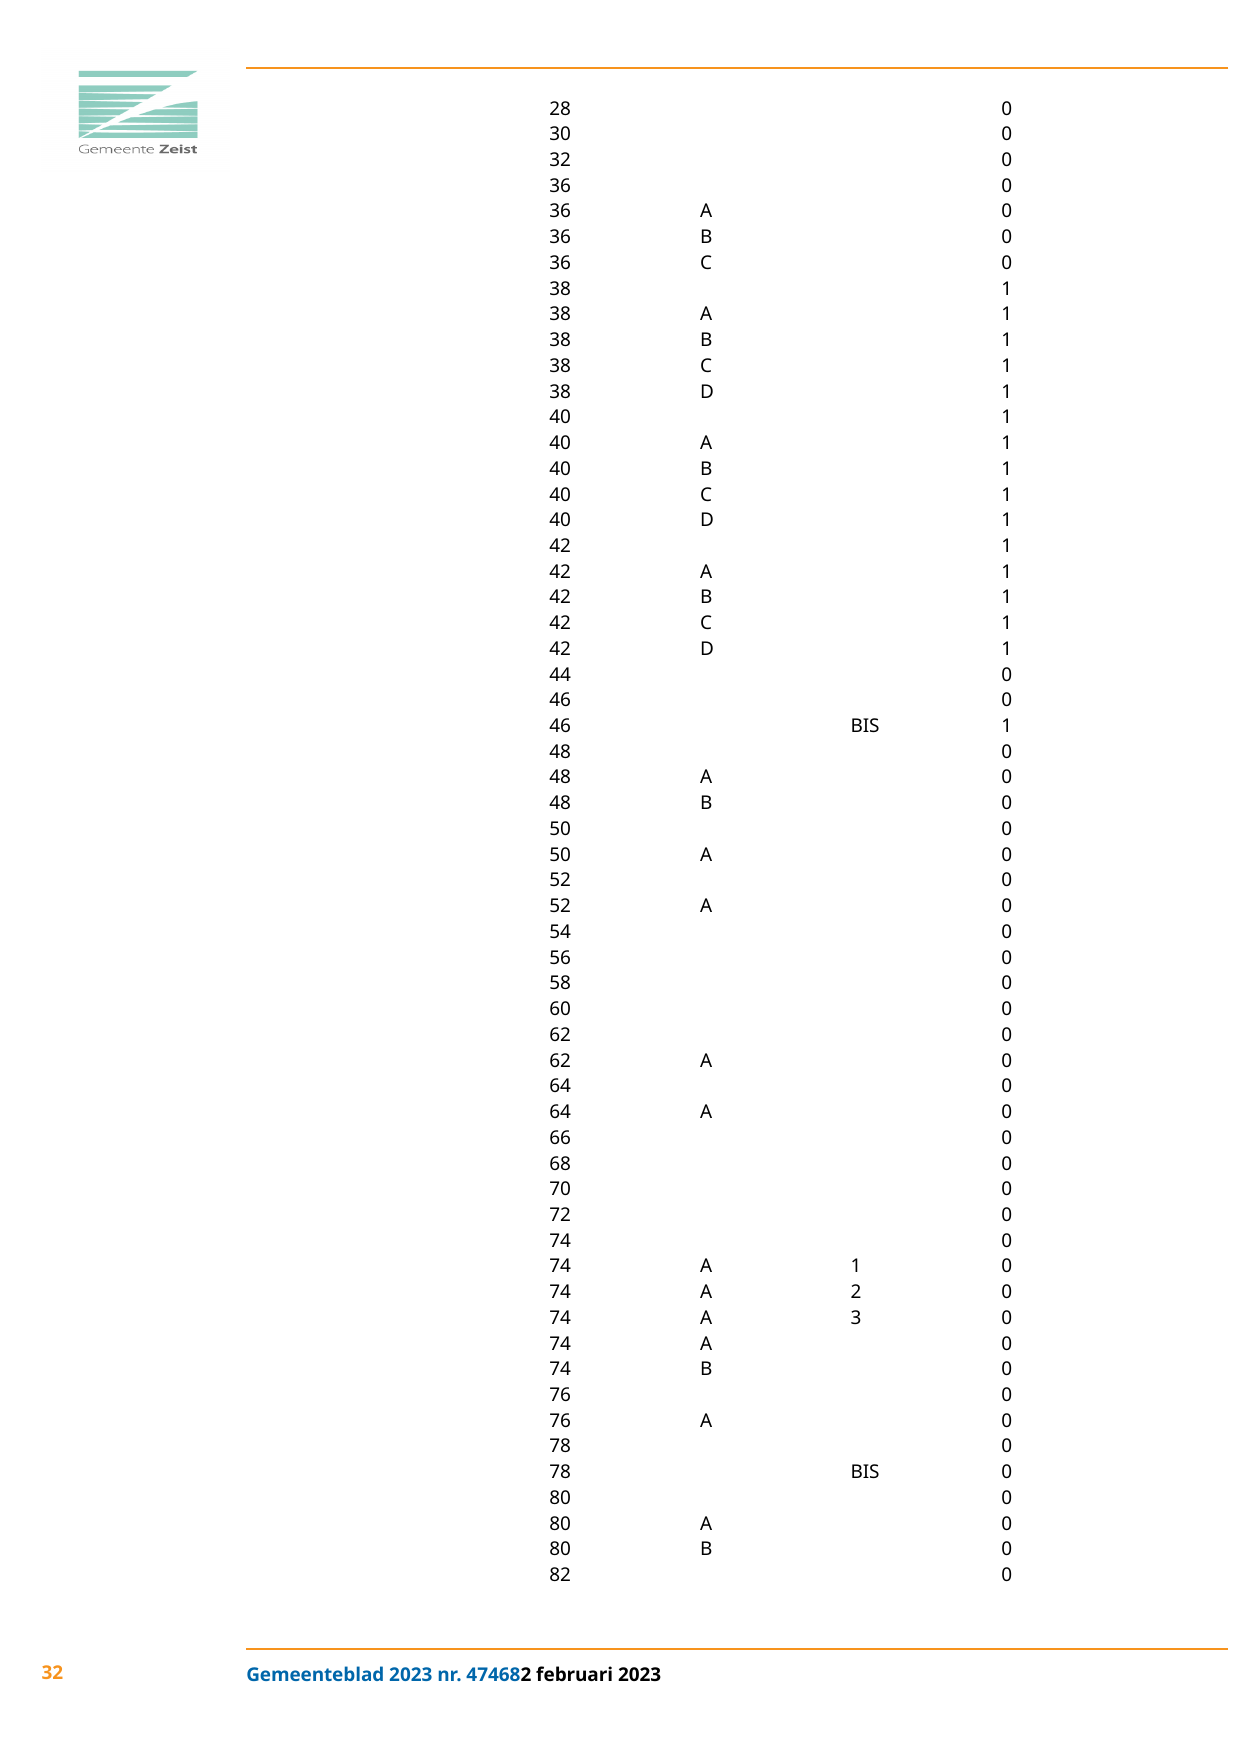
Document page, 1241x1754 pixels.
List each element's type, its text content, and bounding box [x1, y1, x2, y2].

table_cell [248, 1433, 398, 1458]
table_cell 1 [1001, 404, 1152, 429]
table_cell D [700, 378, 850, 403]
table_cell 0 [1001, 687, 1152, 712]
table_cell B [700, 584, 850, 609]
table_cell 64 [549, 1098, 700, 1124]
table_cell [850, 249, 1001, 275]
table_cell 0 [1001, 1098, 1152, 1124]
table_cell [248, 687, 398, 712]
table_cell 82 [549, 1561, 700, 1587]
table_cell [850, 301, 1001, 326]
table_cell [399, 893, 549, 918]
table_cell [248, 635, 398, 661]
table_cell [399, 1356, 549, 1381]
table_cell A [700, 1098, 850, 1124]
table_cell 1 [1001, 429, 1152, 455]
table_cell BIS [850, 1459, 1001, 1484]
table_cell [700, 1433, 850, 1458]
table_cell 78 [549, 1433, 700, 1458]
table_cell [399, 1459, 549, 1484]
table_cell [850, 815, 1001, 841]
table_cell 60 [549, 995, 700, 1021]
table_cell [399, 481, 549, 506]
table_cell [399, 532, 549, 558]
table_cell B [700, 326, 850, 352]
table_cell C [700, 352, 850, 378]
table_cell [700, 944, 850, 969]
table_cell D [700, 506, 850, 532]
table_cell [248, 1484, 398, 1510]
table_cell [850, 1356, 1001, 1381]
table_cell [850, 867, 1001, 892]
table_cell 42 [549, 532, 700, 558]
table_cell 0 [1001, 970, 1152, 995]
table_cell [850, 944, 1001, 969]
table_cell [850, 224, 1001, 249]
table_cell [399, 1407, 549, 1433]
table_cell [248, 455, 398, 481]
table_cell [700, 146, 850, 172]
table_cell [248, 1330, 398, 1356]
table_cell 80 [549, 1484, 700, 1510]
table_cell 36 [549, 198, 700, 223]
table_cell [850, 918, 1001, 944]
table_cell [399, 687, 549, 712]
table_cell 80 [549, 1536, 700, 1561]
table_cell [700, 661, 850, 687]
table_cell [248, 1304, 398, 1330]
table_cell [248, 1356, 398, 1381]
table_cell [700, 918, 850, 944]
table_cell 0 [1001, 944, 1152, 969]
table_cell [248, 224, 398, 249]
table_cell 38 [549, 352, 700, 378]
table_cell [700, 532, 850, 558]
table_cell B [700, 790, 850, 815]
table_cell 1 [1001, 275, 1152, 301]
table_cell 0 [1001, 1433, 1152, 1458]
table_cell 30 [549, 121, 700, 146]
table_cell [850, 1330, 1001, 1356]
table_cell [399, 635, 549, 661]
table_cell A [700, 764, 850, 789]
table_cell [248, 352, 398, 378]
table_cell A [700, 301, 850, 326]
table_cell [399, 506, 549, 532]
table_cell 72 [549, 1201, 700, 1227]
table_cell 0 [1001, 1150, 1152, 1175]
table_cell [248, 790, 398, 815]
table_cell [700, 1073, 850, 1098]
table_cell [399, 790, 549, 815]
table_cell [850, 1175, 1001, 1201]
table_cell [700, 1561, 850, 1587]
table_cell [850, 738, 1001, 764]
table_cell [399, 404, 549, 429]
table_cell [399, 1201, 549, 1227]
table_cell [399, 352, 549, 378]
table_cell 1 [1001, 712, 1152, 738]
table_cell [248, 1021, 398, 1047]
table_cell [248, 1459, 398, 1484]
table_cell A [700, 1253, 850, 1278]
table_cell A [700, 1330, 850, 1356]
table_cell 0 [1001, 146, 1152, 172]
table_cell [399, 558, 549, 584]
table_cell [399, 95, 549, 121]
table_cell [248, 1253, 398, 1278]
table_cell 1 [1001, 301, 1152, 326]
table_cell 0 [1001, 1278, 1152, 1304]
table_cell [399, 944, 549, 969]
table_cell [399, 738, 549, 764]
table_cell [248, 95, 398, 121]
table_cell [248, 146, 398, 172]
table_cell 70 [549, 1175, 700, 1201]
table_cell [850, 1407, 1001, 1433]
table_cell 2 [850, 1278, 1001, 1304]
table_cell [248, 301, 398, 326]
table_cell [399, 198, 549, 223]
table_cell 0 [1001, 121, 1152, 146]
table_cell [248, 1278, 398, 1304]
table_cell 1 [1001, 455, 1152, 481]
table_cell 1 [1001, 558, 1152, 584]
table_cell [399, 249, 549, 275]
table_cell [248, 609, 398, 635]
table_cell [248, 893, 398, 918]
table_cell [850, 481, 1001, 506]
table_cell 52 [549, 867, 700, 892]
table_cell 1 [1001, 532, 1152, 558]
table_cell 0 [1001, 1510, 1152, 1536]
table_cell [399, 1124, 549, 1150]
table_cell 1 [1001, 609, 1152, 635]
table_cell [850, 661, 1001, 687]
table_cell [850, 1510, 1001, 1536]
table_cell [700, 1175, 850, 1201]
table_cell [399, 455, 549, 481]
table_cell [399, 146, 549, 172]
table_cell 1 [850, 1253, 1001, 1278]
picture [41, 47, 231, 172]
table_cell [399, 1381, 549, 1407]
table_cell 58 [549, 970, 700, 995]
table_cell [850, 841, 1001, 867]
table_cell [248, 1381, 398, 1407]
table_cell [850, 584, 1001, 609]
table_cell 0 [1001, 95, 1152, 121]
table_cell [399, 1073, 549, 1098]
table_cell 42 [549, 635, 700, 661]
table_cell 0 [1001, 738, 1152, 764]
table_cell [248, 1227, 398, 1253]
table_cell [700, 970, 850, 995]
table_cell [850, 1201, 1001, 1227]
table_cell [399, 172, 549, 198]
table_cell [248, 198, 398, 223]
table_cell [248, 841, 398, 867]
table_cell [248, 764, 398, 789]
table_cell 1 [1001, 326, 1152, 352]
table_cell 42 [549, 609, 700, 635]
table_cell 0 [1001, 1124, 1152, 1150]
table_cell 74 [549, 1330, 700, 1356]
table_cell [399, 1433, 549, 1458]
table_cell [700, 995, 850, 1021]
table_cell 38 [549, 326, 700, 352]
table_cell [248, 532, 398, 558]
table_cell 74 [549, 1253, 700, 1278]
table_cell [399, 764, 549, 789]
table_cell 0 [1001, 1459, 1152, 1484]
table_cell [399, 326, 549, 352]
table_cell 46 [549, 712, 700, 738]
table_cell 38 [549, 301, 700, 326]
table_cell [850, 506, 1001, 532]
table_cell [850, 1098, 1001, 1124]
table_cell [700, 1124, 850, 1150]
table_cell [700, 121, 850, 146]
table_cell [248, 970, 398, 995]
table_cell [700, 1227, 850, 1253]
table_cell [248, 944, 398, 969]
table_cell [399, 275, 549, 301]
table_cell [850, 404, 1001, 429]
table_cell 40 [549, 481, 700, 506]
table_cell [850, 1124, 1001, 1150]
table_cell [399, 1484, 549, 1510]
table_cell D [700, 635, 850, 661]
table_cell [399, 918, 549, 944]
table_cell A [700, 841, 850, 867]
table_cell 28 [549, 95, 700, 121]
table_cell A [700, 1407, 850, 1433]
table_cell C [700, 481, 850, 506]
table_cell 48 [549, 738, 700, 764]
table_cell [700, 404, 850, 429]
table_cell 52 [549, 893, 700, 918]
table_cell [399, 1561, 549, 1587]
table_cell 1 [1001, 635, 1152, 661]
table_cell [248, 429, 398, 455]
table_cell [850, 455, 1001, 481]
table_cell [700, 172, 850, 198]
table_cell 1 [1001, 378, 1152, 403]
table_cell [850, 893, 1001, 918]
table_cell 42 [549, 558, 700, 584]
table_cell [850, 1381, 1001, 1407]
table_cell A [700, 1510, 850, 1536]
table_cell [248, 506, 398, 532]
table_cell 74 [549, 1356, 700, 1381]
table_cell 0 [1001, 1330, 1152, 1356]
table_cell 0 [1001, 1381, 1152, 1407]
table_cell [850, 275, 1001, 301]
table_cell [399, 584, 549, 609]
table_cell C [700, 609, 850, 635]
table_cell 0 [1001, 661, 1152, 687]
table_cell [700, 712, 850, 738]
table_cell 0 [1001, 1356, 1152, 1381]
table_cell [700, 1459, 850, 1484]
table_cell 64 [549, 1073, 700, 1098]
table_cell B [700, 224, 850, 249]
table_cell [248, 1073, 398, 1098]
table_cell [850, 198, 1001, 223]
table_cell [850, 326, 1001, 352]
table_cell [850, 970, 1001, 995]
table_cell 3 [850, 1304, 1001, 1330]
table_cell [248, 481, 398, 506]
table_cell 50 [549, 815, 700, 841]
table_cell [399, 1253, 549, 1278]
table_cell 1 [1001, 481, 1152, 506]
table_cell [248, 249, 398, 275]
table_cell 0 [1001, 1484, 1152, 1510]
table_cell [399, 1304, 549, 1330]
table_cell A [700, 558, 850, 584]
table_cell [248, 378, 398, 403]
table_cell [399, 1098, 549, 1124]
table_cell 74 [549, 1227, 700, 1253]
table_cell [248, 1201, 398, 1227]
table_cell [248, 558, 398, 584]
table_cell 66 [549, 1124, 700, 1150]
table_cell 0 [1001, 198, 1152, 223]
table_cell 68 [549, 1150, 700, 1175]
table_cell 0 [1001, 249, 1152, 275]
table_cell 74 [549, 1278, 700, 1304]
table_cell [700, 1021, 850, 1047]
table_cell A [700, 893, 850, 918]
table_cell [399, 1278, 549, 1304]
table_cell 38 [549, 275, 700, 301]
table_cell [850, 1536, 1001, 1561]
table_cell 36 [549, 172, 700, 198]
table_cell [248, 1150, 398, 1175]
table_cell 78 [549, 1459, 700, 1484]
table_cell [248, 1407, 398, 1433]
table_cell 40 [549, 429, 700, 455]
table_cell 50 [549, 841, 700, 867]
table_cell 0 [1001, 1407, 1152, 1433]
table_cell [700, 738, 850, 764]
table_cell [850, 635, 1001, 661]
table_cell [850, 429, 1001, 455]
table_cell 42 [549, 584, 700, 609]
table_cell 80 [549, 1510, 700, 1536]
table_cell [248, 275, 398, 301]
table_cell 0 [1001, 790, 1152, 815]
table_cell [399, 121, 549, 146]
table_cell 0 [1001, 172, 1152, 198]
table_cell [850, 764, 1001, 789]
table_cell A [700, 429, 850, 455]
table_cell 76 [549, 1407, 700, 1433]
table_cell [248, 867, 398, 892]
table_cell [850, 1484, 1001, 1510]
table_cell 0 [1001, 918, 1152, 944]
table_cell [248, 918, 398, 944]
table_cell 0 [1001, 764, 1152, 789]
table_cell 0 [1001, 1227, 1152, 1253]
table_cell [248, 121, 398, 146]
table_cell [850, 790, 1001, 815]
table_cell [399, 1047, 549, 1072]
table_cell [248, 738, 398, 764]
table_cell [399, 1510, 549, 1536]
table_cell 0 [1001, 995, 1152, 1021]
table_cell [399, 970, 549, 995]
table_cell [850, 121, 1001, 146]
table_cell [399, 609, 549, 635]
table_cell [399, 429, 549, 455]
table_cell [248, 172, 398, 198]
table_cell 74 [549, 1304, 700, 1330]
table_cell 62 [549, 1047, 700, 1072]
table_cell A [700, 198, 850, 223]
table_cell 0 [1001, 1201, 1152, 1227]
table_cell 62 [549, 1021, 700, 1047]
table_cell [248, 815, 398, 841]
table_cell [700, 687, 850, 712]
table_cell [700, 275, 850, 301]
table_cell [399, 1150, 549, 1175]
table_cell [850, 1073, 1001, 1098]
table_cell [399, 661, 549, 687]
table_cell 76 [549, 1381, 700, 1407]
table_cell C [700, 249, 850, 275]
table_cell [248, 1536, 398, 1561]
table_cell 36 [549, 249, 700, 275]
table_cell [850, 1021, 1001, 1047]
table_cell [248, 326, 398, 352]
table_cell [399, 995, 549, 1021]
table_cell A [700, 1047, 850, 1072]
table_cell B [700, 1536, 850, 1561]
table_cell [850, 1047, 1001, 1072]
table_cell A [700, 1278, 850, 1304]
table_cell 38 [549, 378, 700, 403]
table_cell 1 [1001, 584, 1152, 609]
table_cell 40 [549, 404, 700, 429]
table_cell 0 [1001, 893, 1152, 918]
table_cell [399, 1330, 549, 1356]
table_cell [700, 1484, 850, 1510]
table_cell 48 [549, 790, 700, 815]
table_cell 46 [549, 687, 700, 712]
table_cell [248, 1098, 398, 1124]
table_cell 0 [1001, 1175, 1152, 1201]
table_cell [399, 1175, 549, 1201]
table_cell [248, 661, 398, 687]
table_cell A [700, 1304, 850, 1330]
table_cell [399, 1227, 549, 1253]
table_cell [850, 558, 1001, 584]
table_cell [399, 378, 549, 403]
table_cell 1 [1001, 352, 1152, 378]
table_cell [248, 712, 398, 738]
table_cell 32 [549, 146, 700, 172]
table_cell [850, 172, 1001, 198]
table_cell 0 [1001, 224, 1152, 249]
table_cell [850, 1433, 1001, 1458]
table_cell 40 [549, 455, 700, 481]
table_cell [248, 1175, 398, 1201]
table_cell [850, 1561, 1001, 1587]
table_cell [850, 1150, 1001, 1175]
table_cell 0 [1001, 1047, 1152, 1072]
table_cell [248, 584, 398, 609]
table_cell 56 [549, 944, 700, 969]
table_cell 1 [1001, 506, 1152, 532]
table_cell [850, 352, 1001, 378]
table_cell [248, 1510, 398, 1536]
table_cell 0 [1001, 1304, 1152, 1330]
table_cell [850, 1227, 1001, 1253]
table_cell [248, 1561, 398, 1587]
table_cell [850, 146, 1001, 172]
table_cell B [700, 1356, 850, 1381]
table_cell 40 [549, 506, 700, 532]
table_cell 0 [1001, 1021, 1152, 1047]
table_cell [850, 532, 1001, 558]
table_cell 0 [1001, 841, 1152, 867]
table_cell [399, 712, 549, 738]
table_cell [248, 1124, 398, 1150]
table_cell [399, 815, 549, 841]
table_cell B [700, 455, 850, 481]
table_cell [399, 867, 549, 892]
table_cell BIS [850, 712, 1001, 738]
table_cell [399, 841, 549, 867]
table_cell [700, 815, 850, 841]
table_cell 36 [549, 224, 700, 249]
table_cell 0 [1001, 867, 1152, 892]
table_cell [700, 1381, 850, 1407]
table_cell 0 [1001, 1536, 1152, 1561]
table_cell [399, 1536, 549, 1561]
table_cell [700, 95, 850, 121]
table_cell [248, 995, 398, 1021]
table_cell [700, 1201, 850, 1227]
table_cell [850, 687, 1001, 712]
table_cell [700, 867, 850, 892]
table_cell [700, 1150, 850, 1175]
table_cell [850, 95, 1001, 121]
table_cell [399, 301, 549, 326]
table_cell 48 [549, 764, 700, 789]
table_cell 0 [1001, 1561, 1152, 1587]
table_cell 0 [1001, 815, 1152, 841]
table_cell [850, 378, 1001, 403]
table_cell [248, 1047, 398, 1072]
table_cell [850, 609, 1001, 635]
table_cell 54 [549, 918, 700, 944]
table_cell [850, 995, 1001, 1021]
table_cell 44 [549, 661, 700, 687]
table_cell 0 [1001, 1073, 1152, 1098]
table_cell [399, 224, 549, 249]
table_cell 0 [1001, 1253, 1152, 1278]
table_cell [248, 404, 398, 429]
table_cell [399, 1021, 549, 1047]
